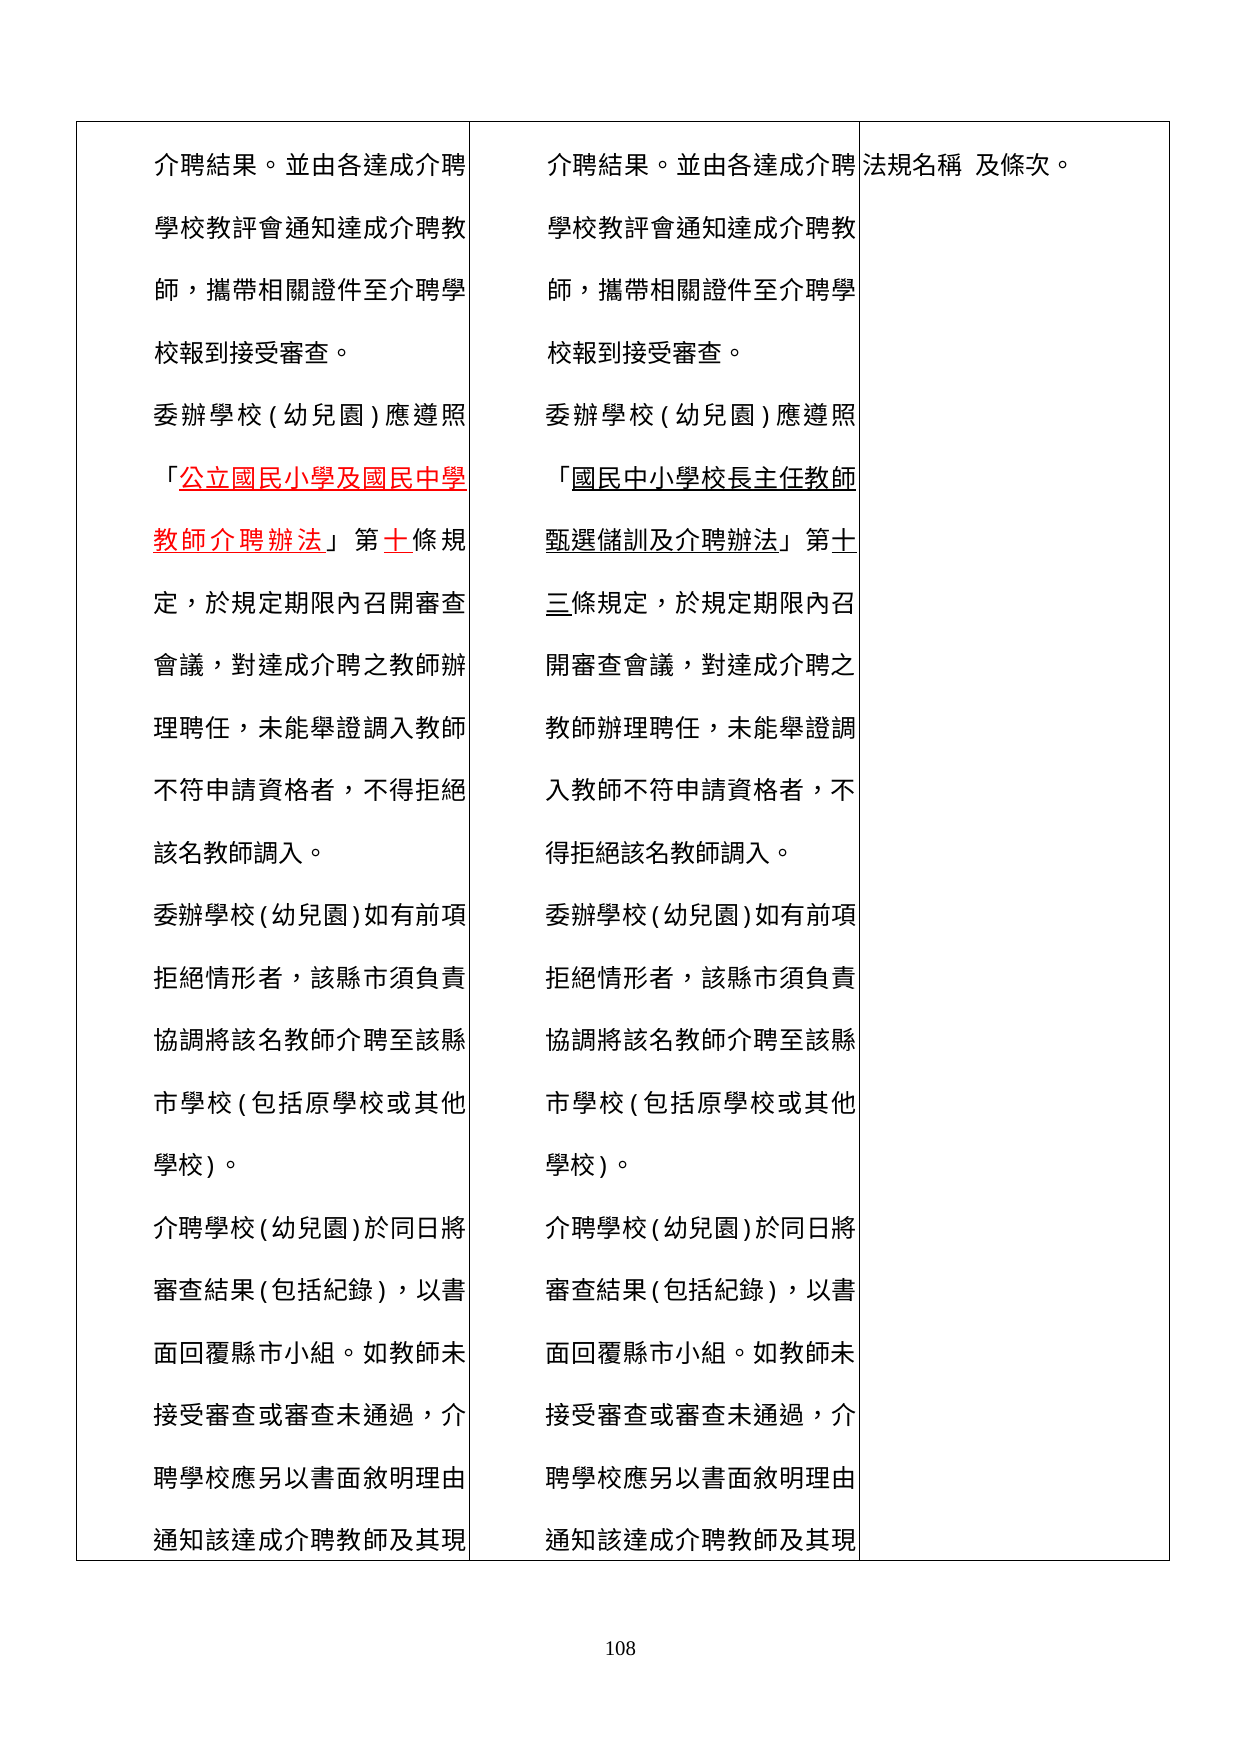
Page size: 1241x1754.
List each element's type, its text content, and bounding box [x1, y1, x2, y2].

table_cell 介聘結果。並由各達成介聘學校教評會通知達成介聘教師，攜帶相關證件至介聘學校報到接受審查。 委辦學校(幼兒園)應遵照「公立國民小學及國民中學教師介聘辦法」第十條規定，於規定期限內召開審查會議，對達成介聘之教師辦理聘任，未能舉證調入教師不符申請資格者，不得拒絕該名教師調入。 委辦學校(幼兒園)如有前項拒絕情形者，該縣市須負責協調將該名教師介聘至該縣市學校(包括原學校或其他學校)。 介聘學校(幼兒園)於同日將審查結果(包括紀錄)，以書面回覆縣市小組。如教師未接受審查或審查未通過，介聘學校應另以書面敘明理由通知該達成介聘教師及其現 [77, 122, 469, 1559]
table_cell 法規名稱 及條次。 [860, 122, 1169, 1559]
table_cell 介聘結果。並由各達成介聘學校教評會通知達成介聘教師，攜帶相關證件至介聘學校報到接受審查。 委辦學校(幼兒園)應遵照「國民中小學校長主任教師甄選儲訓及介聘辦法」第十三條規定，於規定期限內召開審查會議，對達成介聘之教師辦理聘任，未能舉證調入教師不符申請資格者，不得拒絕該名教師調入。 委辦學校(幼兒園)如有前項拒絕情形者，該縣市須負責協調將該名教師介聘至該縣市學校(包括原學校或其他學校)。 介聘學校(幼兒園)於同日將審查結果(包括紀錄)，以書面回覆縣市小組。如教師未接受審查或審查未通過，介聘學校應另以書面敘明理由通知該達成介聘教師及其現 [470, 122, 859, 1559]
